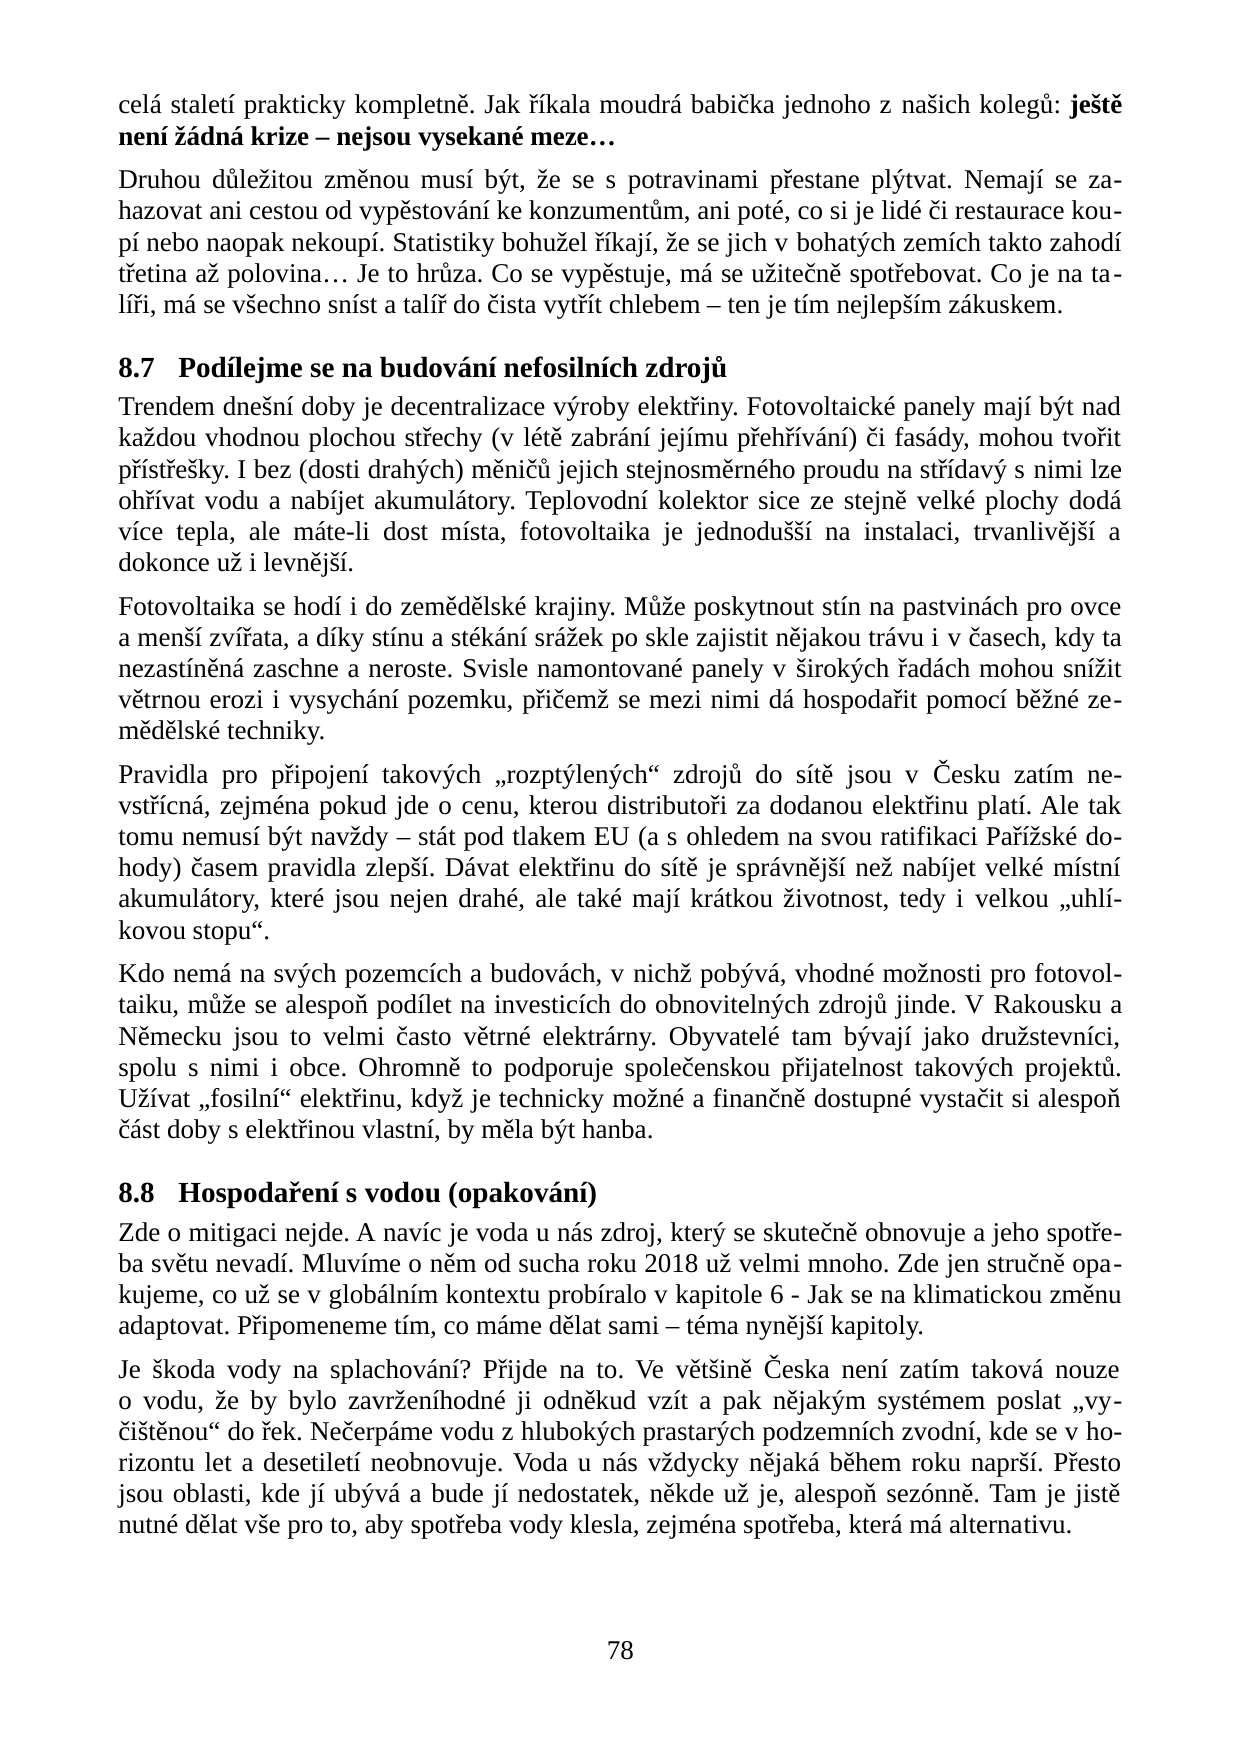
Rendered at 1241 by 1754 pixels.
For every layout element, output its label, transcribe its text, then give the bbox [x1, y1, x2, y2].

subtitle Podílejme se na budování nefosilních zdrojů [118, 350, 1122, 384]
text Pravidla pro připojení takových „rozptýlených“ zdrojů do sítě jsou v⁠ Česku zatím ne­vstřícná, zejména pokud jde o⁠ cenu, kterou distributoři za dodanou elektřinu platí. Ale tak tomu nemusí být navždy – stát pod tlakem EU (a s⁠ ohledem na svou ratifikaci Pařížské do­hody) časem pravidla zlepší. Dávat elektřinu do sítě je správnější než nabíjet velké místní akumulátory, které jsou nejen drahé, ale také mají krátkou životnost, tedy i⁠ velkou „uhlí­kovou stopu“. [118, 758, 1122, 945]
text Fotovoltaika se hodí i⁠ do zemědělské krajiny. Může poskytnout stín na pastvinách pro ovce a menší zvířata, a díky stínu a stékání srážek po skle zajistit nějakou trávu i⁠ v⁠ časech, kdy ta nezastíněná zaschne a neroste. Svisle namontované panely v⁠ širokých řadách mohou snížit větrnou erozi i⁠ vysychání pozemku, přičemž se mezi nimi dá hospodařit pomocí běžné ze­mědělské techniky. [118, 590, 1122, 746]
text Druhou důležitou změnou musí být, že se s⁠ potravinami přestane plýtvat. Nemají se za­hazovat ani cestou od vypěstování ke konzumentům, ani poté, co si je lidé či restaurace kou­pí nebo naopak nekoupí. Statistiky bohužel říkají, že se jich v⁠ bohatých zemích takto zahodí třetina až polovina… Je to hrůza. Co se vypěstuje, má se užitečně spotřebovat. Co je na ta­líři, má se všechno sníst a talíř do čista vytřít chlebem – ten je tím nejlepším zákuskem. [118, 163, 1122, 319]
text Zde o⁠ mitigaci nejde. A⁠ navíc je voda u⁠ nás zdroj, který se skutečně obnovuje a jeho spotře­ba světu nevadí. Mluvíme o⁠ něm od sucha roku 2018 už velmi mnoho. Zde jen stručně opa­kujeme, co už se v⁠ globálním kontextu probíralo v⁠ kapitole 6 - Jak se na klimatickou změnu adaptovat. Připomeneme tím, co máme dělat sami – téma nynější kapitoly. [118, 1216, 1122, 1340]
subtitle Hospodaření s⁠ vodou (opakování) [118, 1176, 1122, 1209]
text celá staletí prakticky kompletně. Jak říkala moudrá babička jednoho z⁠ našich ko­legů: ještě není žádná krize – nejsou vysekané meze… [118, 88, 1122, 151]
text Je škoda vody na splachování? Přijde na to. Ve většině Česka není zatím taková nouze o⁠ vodu, že by bylo zavrženíhodné ji odněkud vzít a pak nějakým systémem poslat „vy­čištěnou“ do řek. Nečerpáme vodu z⁠ hlubokých prastarých podzemních zvodní, kde se v⁠ ho­rizontu let a desetiletí neobnovuje. Voda u⁠ nás vždycky nějaká během roku naprší. Přesto jsou oblasti, kde jí ubývá a bude jí nedostatek, někde už je, alespoň sezónně. Tam je jistě nutné dělat vše pro to, aby spotřeba vody klesla, zejména spotřeba, která má alterna­tivu. [118, 1353, 1122, 1539]
text Kdo nemá na svých pozemcích a budovách, v⁠ nichž pobývá, vhodné možnosti pro fotovol­taiku, může se alespoň podílet na investicích do obnovitelných zdrojů jinde. V⁠ Rakousku a Německu jsou to velmi často větrné elektrárny. Obyvatelé tam bývají jako družstevníci, spolu s⁠ nimi i⁠ obce. Ohromně to podporuje společenskou přijatelnost takových projektů. Užívat „fosilní“ elektřinu, když je technicky možné a finančně dostupné vystačit si alespoň část doby s⁠ elektřinou vlastní, by měla být hanba. [118, 957, 1122, 1144]
text Trendem dnešní doby je decentralizace výroby elektřiny. Fotovoltaické panely mají být nad každou vhodnou plochou střechy (v⁠ létě zabrání jejímu přehřívání) či fasády, mohou tvořit přístřešky. I⁠ bez (dosti drahých) měničů jejich stejnosměrného proudu na střídavý s⁠ nimi lze ohřívat vodu a nabíjet akumulátory. Teplovodní kolektor sice ze stejně velké plochy dodá více tepla, ale máte-li dost místa, fotovoltaika je jednodušší na instalaci, trvanlivější a dokonce už i⁠ levnější. [118, 390, 1122, 577]
